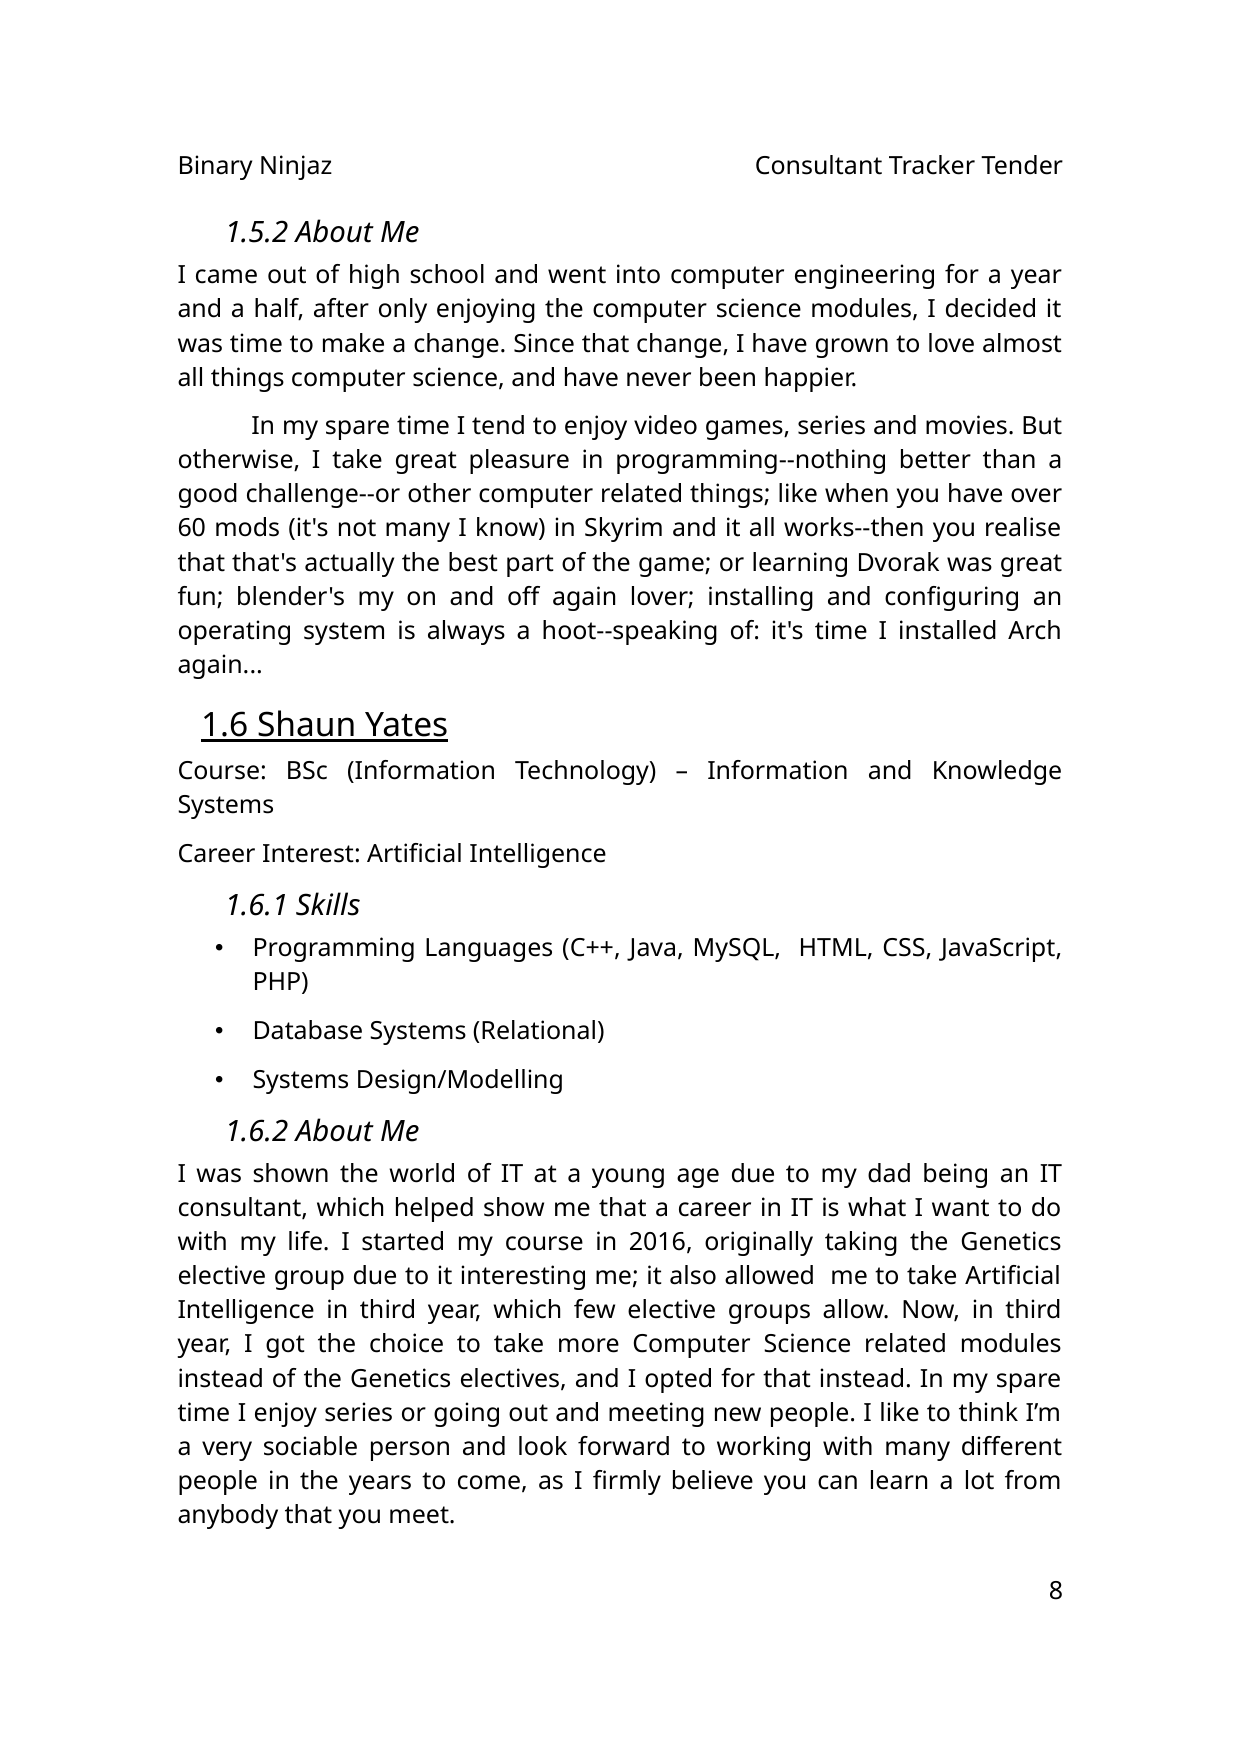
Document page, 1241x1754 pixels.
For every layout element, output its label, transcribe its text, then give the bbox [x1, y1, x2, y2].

list Programming Languages (C++, Java, MySQL, HTML, CSS, JavaScript, PHP) [215, 930, 1063, 998]
subtitle 1.6.2 About Me [224, 1110, 1063, 1150]
subtitle 1.5.2 About Me [224, 211, 1063, 251]
subtitle 1.6 Shaun Yates [201, 701, 1063, 747]
list Database Systems (Relational) [215, 1013, 1063, 1047]
list Systems Design/Modelling [215, 1061, 1063, 1095]
text I was shown the world of IT at a young age due to my dad being an IT consultant, which helped show me that a career in IT is what I want to do with my life. I started my course in 2016, originally taking the Genetics elective group due to it interesting me; it also allowed me to take Artificial Intelligence in third year, which few elective groups allow. Now, in third year, I got the choice to take more Computer Science related modules instead of the Genetics electives, and I opted for that instead. In my spare time I enjoy series or going out and meeting new people. I like to think I’m a very sociable person and look forward to working with many different people in the years to come, as I firmly believe you can learn a lot from anybody that you meet. [177, 1156, 1063, 1531]
text Career Interest: Artificial Intelligence [177, 835, 1063, 869]
text In my spare time I tend to enjoy video games, series and movies. But otherwise, I take great pleasure in programming--nothing better than a good challenge--or other computer related things; like when you have over 60 mods (it's not many I know) in Skyrim and it all works--then you realise that that's actually the best part of the game; or learning Dvorak was great fun; blender's my on and off again lover; installing and configuring an operating system is always a hoot--speaking of: it's time I installed Arch again... [177, 408, 1063, 680]
text Course: BSc (Information Technology) – Information and Knowledge Systems [177, 753, 1063, 821]
text I came out of high school and went into computer engineering for a year and a half, after only enjoying the computer science modules, I decided it was time to make a change. Since that change, I have grown to love almost all things computer science, and have never been happier. [177, 257, 1063, 393]
subtitle 1.6.1 Skills [224, 884, 1063, 924]
